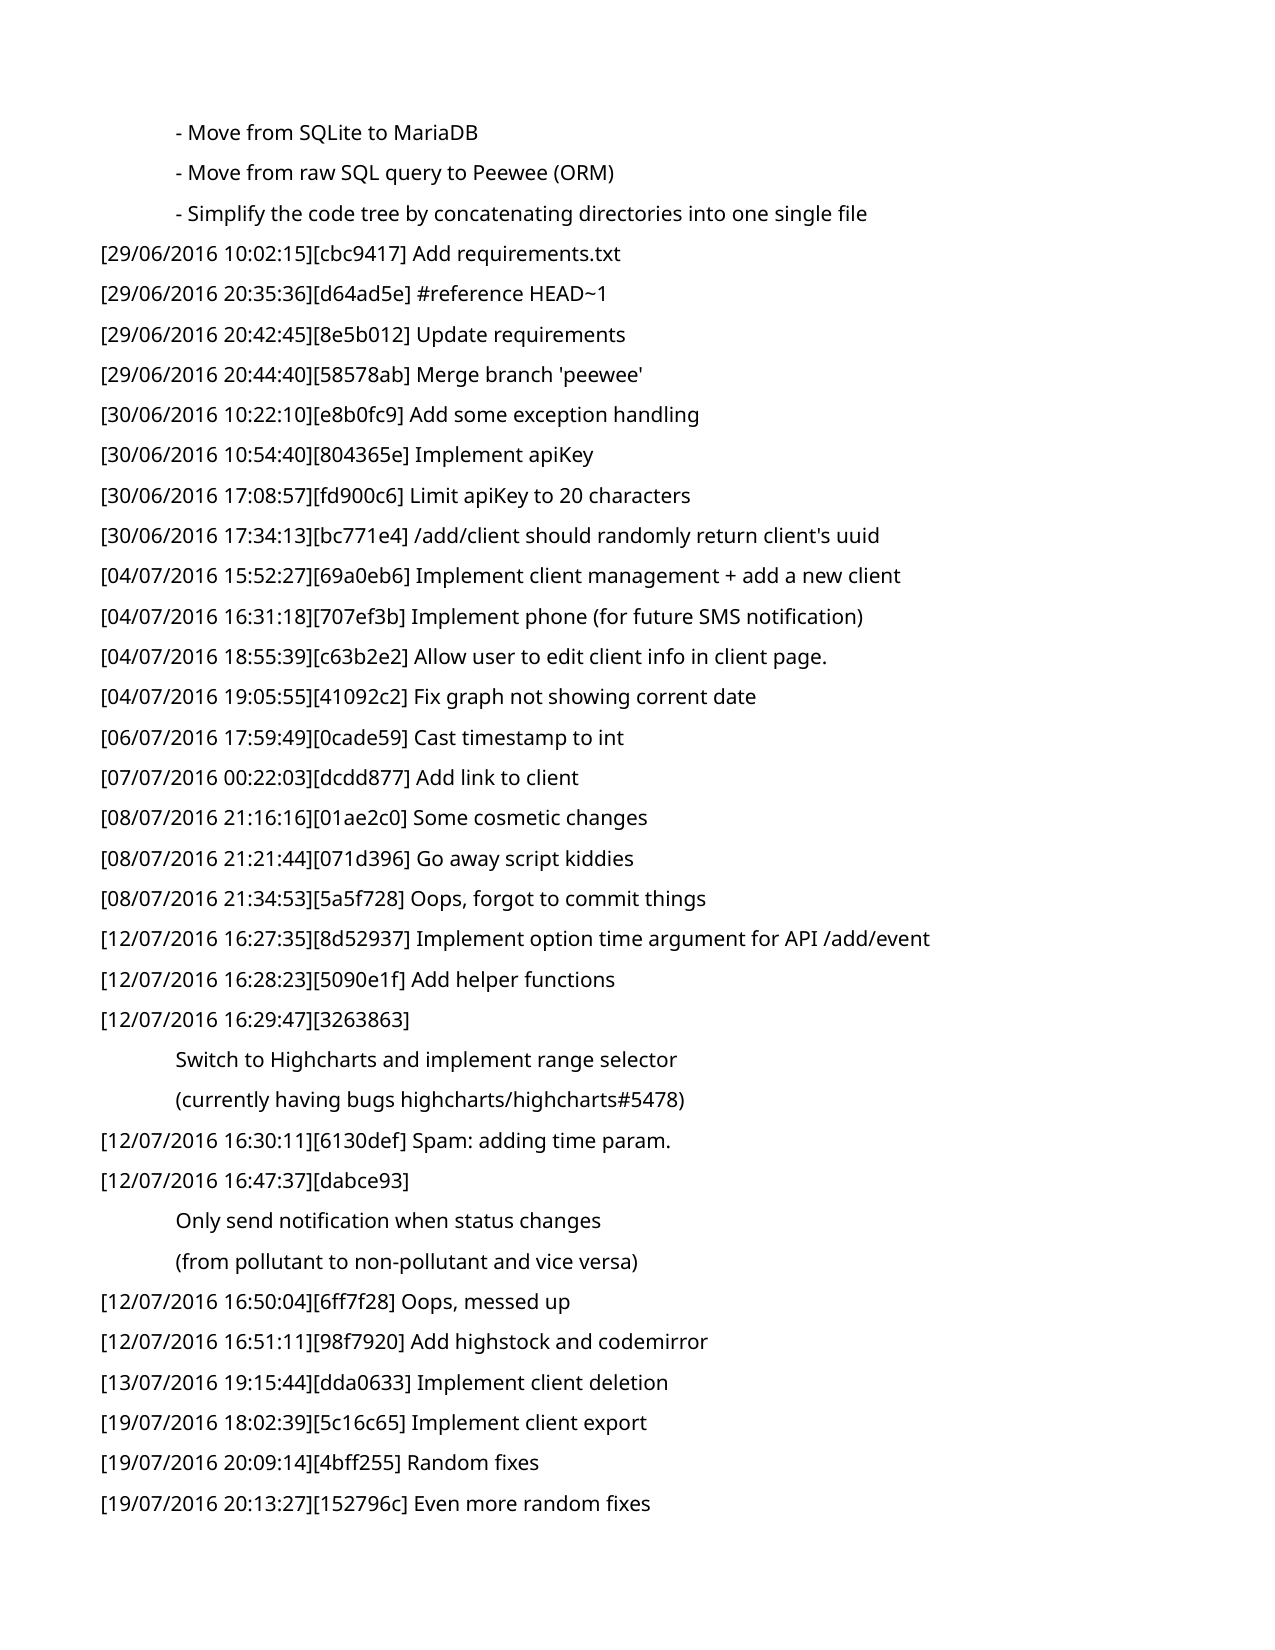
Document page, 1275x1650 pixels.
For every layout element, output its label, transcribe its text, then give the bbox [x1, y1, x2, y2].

text [30/06/2016 10:54:40][804365e] Implement apiKey [100, 441, 1243, 469]
text [29/06/2016 20:42:45][8e5b012] Update requirements [100, 320, 1243, 348]
text [12/07/2016 16:28:23][5090e1f] Add helper functions [100, 965, 1243, 993]
text [19/07/2016 20:13:27][152796c] Even more random fixes [100, 1489, 1243, 1517]
text (currently having bugs highcharts/highcharts#5478) [100, 1086, 1243, 1114]
text [12/07/2016 16:27:35][8d52937] Implement option time argument for API /add/event [100, 924, 1243, 953]
text - Move from raw SQL query to Peewee (ORM) [100, 158, 1243, 187]
text [30/06/2016 10:22:10][e8b0fc9] Add some exception handling [100, 400, 1243, 429]
text [07/07/2016 00:22:03][dcdd877] Add link to client [100, 763, 1243, 792]
text [29/06/2016 20:35:36][d64ad5e] #reference HEAD~1 [100, 279, 1243, 308]
text [08/07/2016 21:21:44][071d396] Go away script kiddies [100, 844, 1243, 872]
text [29/06/2016 10:02:15][cbc9417] Add requirements.txt [100, 239, 1243, 267]
text [12/07/2016 16:30:11][6130def] Spam: adding time param. [100, 1126, 1243, 1154]
text [12/07/2016 16:50:04][6ff7f28] Oops, messed up [100, 1287, 1243, 1316]
text [12/07/2016 16:47:37][dabce93] [100, 1166, 1243, 1195]
text Switch to Highcharts and implement range selector [100, 1045, 1243, 1074]
text [19/07/2016 20:09:14][4bff255] Random fixes [100, 1448, 1243, 1477]
text [08/07/2016 21:16:16][01ae2c0] Some cosmetic changes [100, 803, 1243, 832]
text [12/07/2016 16:51:11][98f7920] Add highstock and codemirror [100, 1327, 1243, 1356]
text (from pollutant to non-pollutant and vice versa) [100, 1247, 1243, 1275]
text - Move from SQLite to MariaDB [100, 118, 1243, 147]
text [04/07/2016 18:55:39][c63b2e2] Allow user to edit client info in client page. [100, 642, 1243, 671]
text [04/07/2016 16:31:18][707ef3b] Implement phone (for future SMS notification) [100, 602, 1243, 630]
text [08/07/2016 21:34:53][5a5f728] Oops, forgot to commit things [100, 884, 1243, 912]
text [30/06/2016 17:08:57][fd900c6] Limit apiKey to 20 characters [100, 481, 1243, 509]
text [30/06/2016 17:34:13][bc771e4] /add/client should randomly return client's uuid [100, 521, 1243, 550]
text [06/07/2016 17:59:49][0cade59] Cast timestamp to int [100, 723, 1243, 751]
text [12/07/2016 16:29:47][3263863] [100, 1005, 1243, 1033]
text [13/07/2016 19:15:44][dda0633] Implement client deletion [100, 1368, 1243, 1396]
text [29/06/2016 20:44:40][58578ab] Merge branch 'peewee' [100, 360, 1243, 388]
text [04/07/2016 15:52:27][69a0eb6] Implement client management + add a new client [100, 562, 1243, 590]
text - Simplify the code tree by concatenating directories into one single file [100, 199, 1243, 227]
text [19/07/2016 18:02:39][5c16c65] Implement client export [100, 1408, 1243, 1437]
text [04/07/2016 19:05:55][41092c2] Fix graph not showing corrent date [100, 682, 1243, 711]
text Only send notification when status changes [100, 1207, 1243, 1235]
